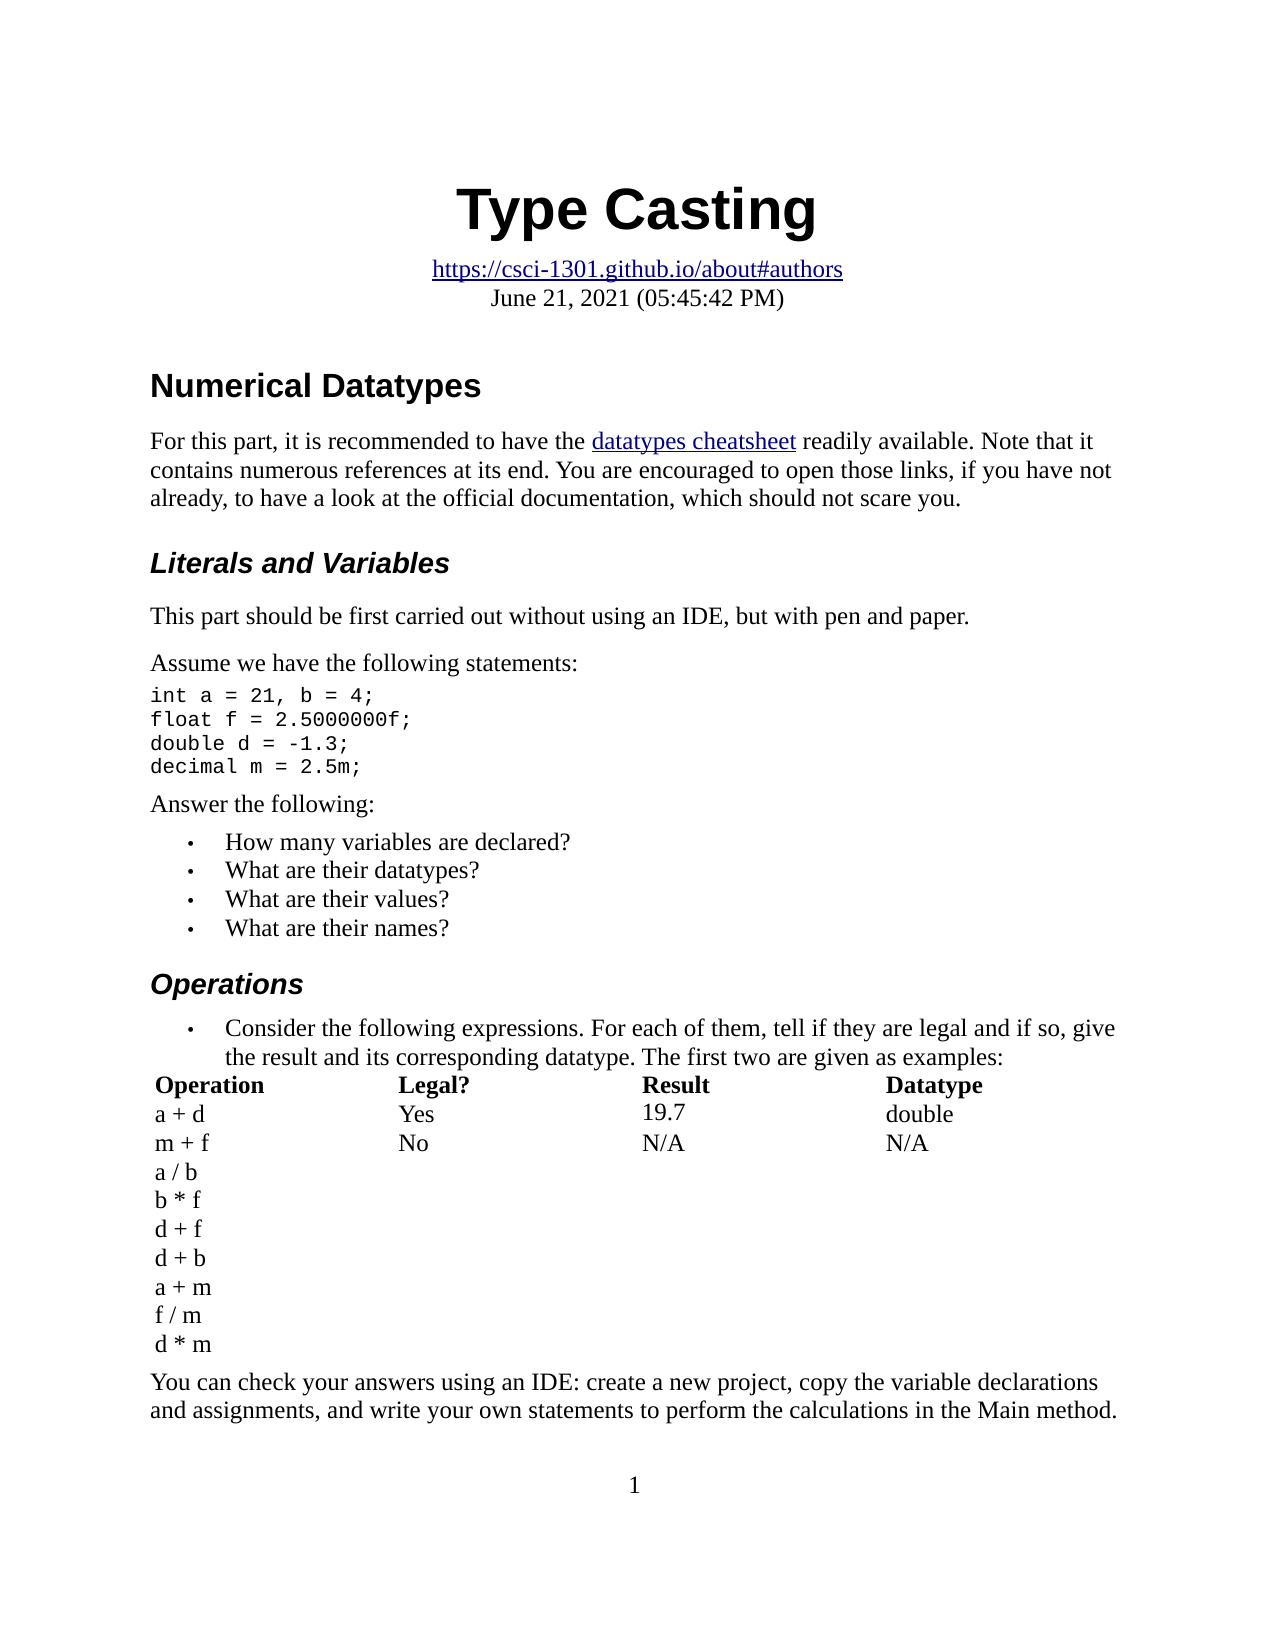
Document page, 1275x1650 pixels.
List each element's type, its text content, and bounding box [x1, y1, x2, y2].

table_cell a + m [150, 1272, 394, 1300]
text Assume we have the following statements: [150, 648, 1125, 677]
table_cell N/A [881, 1128, 1125, 1157]
table_cell [881, 1272, 1125, 1300]
table_cell [881, 1214, 1125, 1243]
text Answer the following: [150, 789, 1125, 818]
table_cell [394, 1272, 637, 1300]
subtitle Operations [150, 967, 1125, 1000]
table_cell [394, 1185, 637, 1214]
text For this part, it is recommended to have the datatypes cheatsheet readily available. Note that it contains numerous references at its end. You are encouraged to open those links, if you have not already, to have a look at the official documentation, which should not scare you. [150, 426, 1125, 512]
subtitle Literals and Variables [150, 546, 1125, 580]
text decimal m = 2.5m; [150, 756, 1125, 780]
table_cell [881, 1329, 1125, 1358]
table_cell [881, 1243, 1125, 1272]
table_cell No [394, 1128, 637, 1157]
table_cell [638, 1157, 881, 1185]
table_cell N/A [638, 1128, 881, 1157]
table_cell d * m [150, 1329, 394, 1358]
table_cell [394, 1243, 637, 1272]
list How many variables are declared? [187, 827, 1125, 856]
table_cell b * f [150, 1185, 394, 1214]
table_cell [394, 1329, 637, 1358]
table_cell a + d [150, 1099, 394, 1128]
table_cell a / b [150, 1157, 394, 1185]
table_cell [881, 1157, 1125, 1185]
title Type Casting [150, 175, 1125, 242]
table_cell [394, 1157, 637, 1185]
text June 21, 2021 (05:45:42 PM) [150, 283, 1125, 312]
table_header Operation [150, 1070, 394, 1099]
subtitle Numerical Datatypes [150, 366, 1125, 404]
list What are their names? [187, 913, 1125, 942]
list What are their datatypes? [187, 856, 1125, 884]
table_cell Yes [394, 1099, 637, 1128]
table_cell m + f [150, 1128, 394, 1157]
table_cell [638, 1329, 881, 1358]
text double d = -1.3; [150, 733, 1125, 756]
table_cell [394, 1214, 637, 1243]
table_header Result [638, 1070, 881, 1099]
table_cell [881, 1300, 1125, 1329]
text float f = 2.5000000f; [150, 709, 1125, 733]
table_cell [394, 1300, 637, 1329]
table_cell [638, 1300, 881, 1329]
table_cell [638, 1185, 881, 1214]
text This part should be first carried out without using an IDE, but with pen and paper. [150, 601, 1125, 630]
table_cell d + f [150, 1214, 394, 1243]
table_cell [638, 1243, 881, 1272]
table_header Legal? [394, 1070, 637, 1099]
table_cell f / m [150, 1300, 394, 1329]
table_header Datatype [881, 1070, 1125, 1099]
table_cell [638, 1272, 881, 1300]
text int a = 21, b = 4; [150, 686, 1125, 709]
table_cell [638, 1214, 881, 1243]
text https://csci-1301.github.io/about#authors [150, 254, 1125, 283]
text You can check your answers using an IDE: create a new project, copy the variable declarations and assignments, and write your own statements to perform the calculations in the Main method. [150, 1367, 1125, 1424]
table_cell double [881, 1099, 1125, 1128]
table_cell [881, 1185, 1125, 1214]
table_cell d + b [150, 1243, 394, 1272]
list What are their values? [187, 884, 1125, 913]
list Consider the following expressions. For each of them, tell if they are legal and if so, give the result and its corresponding datatype. The first two are given as examples: [187, 1013, 1125, 1070]
table_cell [638, 1099, 881, 1128]
